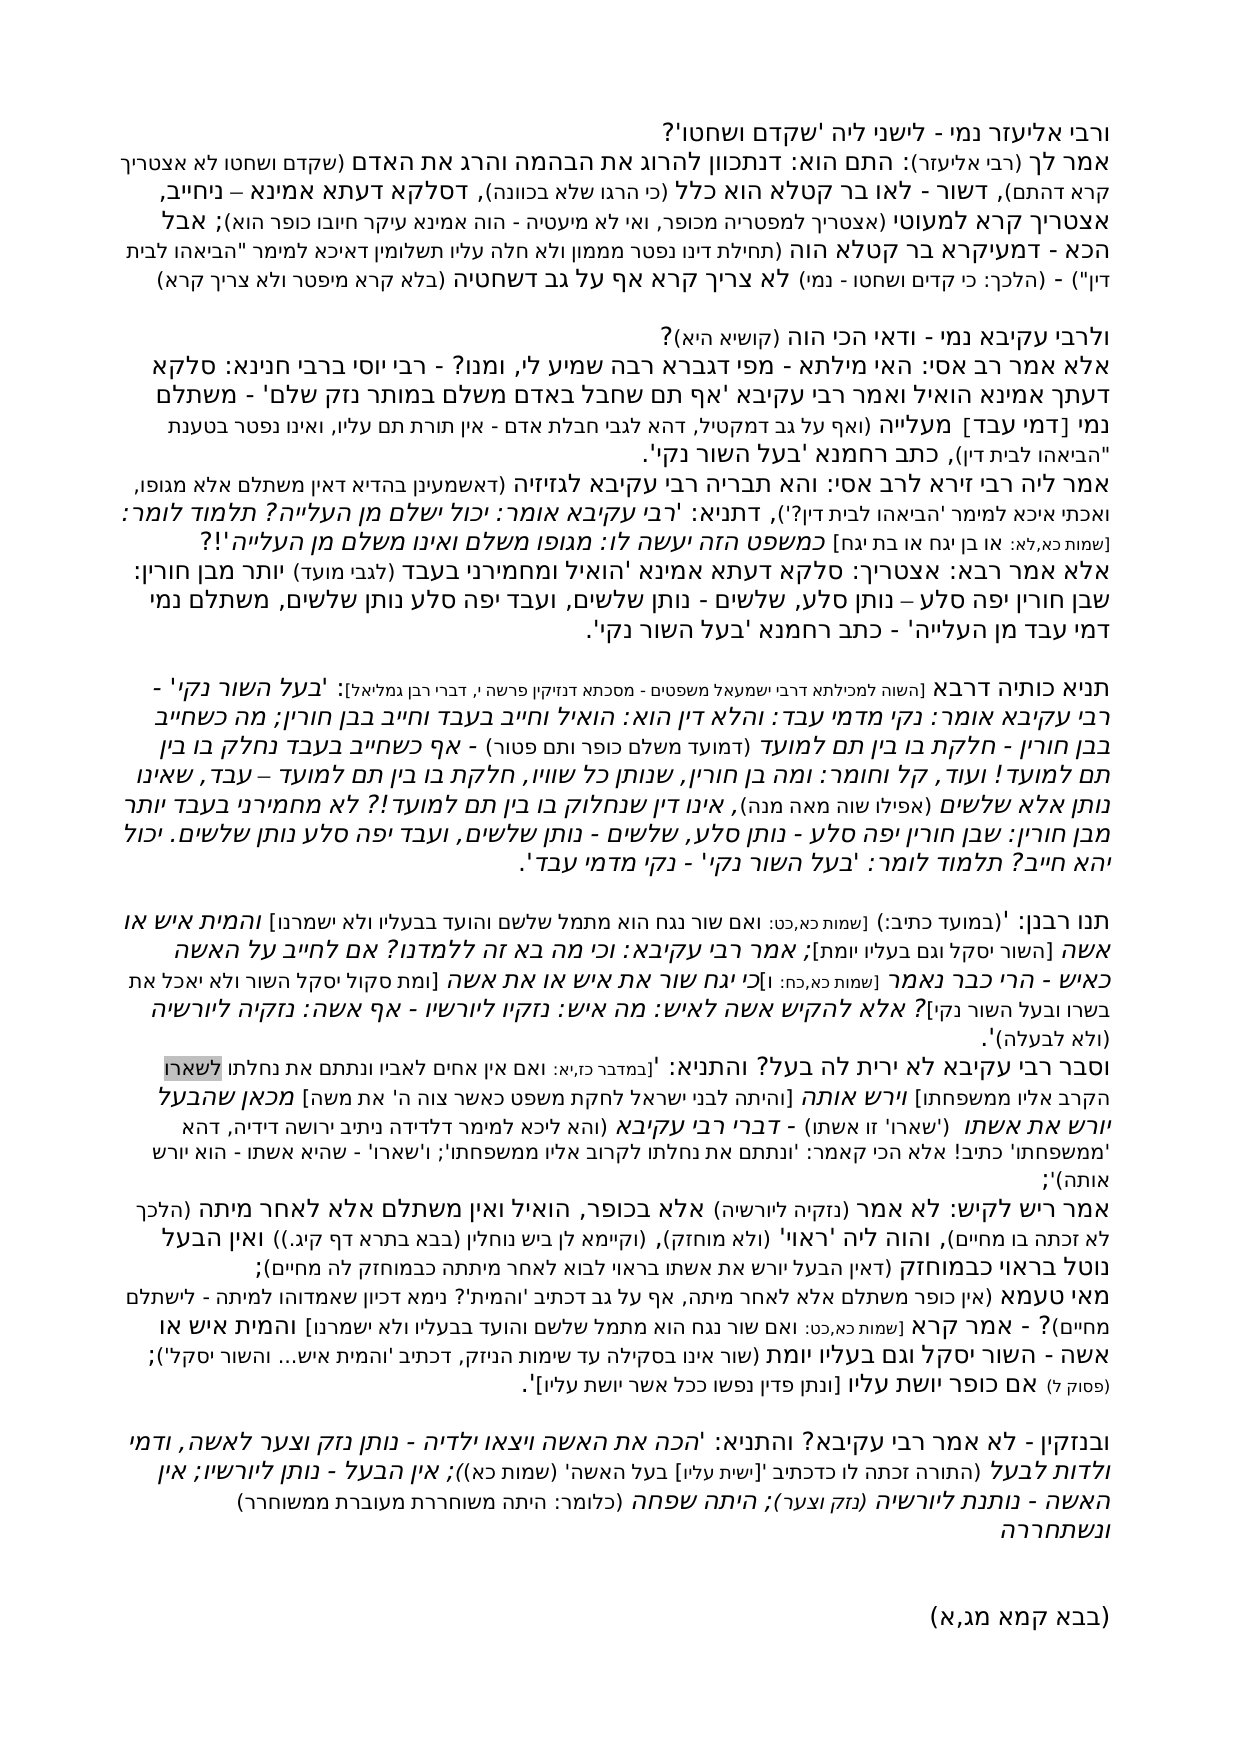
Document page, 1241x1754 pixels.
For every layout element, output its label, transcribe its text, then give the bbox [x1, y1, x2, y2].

text וסבר רבי עקיבא לא ירית לה בעל? והתניא: '[במדבר כז,יא: ואם אין אחים לאביו ונתתם את נחלתו לשארו הקרב אליו ממשפחתו] וירש אותה [והיתה לבני ישראל לחקת משפט כאשר צוה ה' את משה] מכאן שהבעל יורש את אשתו ('שארו' זו אשתו) - דברי רבי עקיבא (והא ליכא למימר דלדידה ניתיב ירושה דידיה, דהא 'ממשפחתו' כתיב! אלא הכי קאמר: 'ונתתם את נחלתו לקרוב אליו ממשפחתו'; ו'שארו' - שהיא אשתו - הוא יורש אותה)'; [118, 1053, 1110, 1194]
text ולרבי עקיבא נמי - ודאי הכי הוה (קושיא היא)? [118, 322, 1110, 351]
text תניא כותיה דרבא [השוה למכילתא דרבי ישמעאל משפטים - מסכתא דנזיקין פרשה י, דברי רבן גמליאל]: 'בעל השור נקי' - רבי עקיבא אומר: נקי מדמי עבד: והלא דין הוא: הואיל וחייב בעבד וחייב בבן חורין; מה כשחייב בבן חורין - חלקת בו בין תם למועד (דמועד משלם כופר ותם פטור) - אף כשחייב בעבד נחלק בו בין תם למועד! ועוד, קל וחומר: ומה בן חורין, שנותן כל שוויו, חלקת בו בין תם למועד – עבד, שאינו נותן אלא שלשים (אפילו שוה מאה מנה), אינו דין שנחלוק בו בין תם למועד!? לא מחמירני בעבד יותר מבן חורין: שבן חורין יפה סלע - נותן סלע, שלשים - נותן שלשים, ועבד יפה סלע נותן שלשים. יכול יהא חייב? תלמוד לומר: 'בעל השור נקי' - נקי מדמי עבד'. [118, 673, 1110, 878]
text ובנזקין - לא אמר רבי עקיבא? והתניא: 'הכה את האשה ויצאו ילדיה - נותן נזק וצער לאשה, ודמי ולדות לבעל (התורה זכתה לו כדכתיב '[ישית עליו] בעל האשה' (שמות כא)); אין הבעל - נותן ליורשיו; אין האשה - נותנת ליורשיה (נזק וצער); היתה שפחה (כלומר: היתה משוחררת מעוברת ממשוחרר) ונשתחררה [118, 1427, 1110, 1544]
text אמר ליה רבי זירא לרב אסי: והא תבריה רבי עקיבא לגזיזיה (דאשמעינן בהדיא דאין משתלם אלא מגופו, ואכתי איכא למימר 'הביאהו לבית דין?'), דתניא: 'רבי עקיבא אומר: יכול ישלם מן העלייה? תלמוד לומר: [שמות כא,לא: או בן יגח או בת יגח] כמשפט הזה יעשה לו: מגופו משלם ואינו משלם מן העלייה'!? [118, 469, 1110, 556]
text אלא אמר רב אסי: האי מילתא - מפי דגברא רבה שמיע לי, ומנו? - רבי יוסי ברבי חנינא: סלקא דעתך אמינא הואיל ואמר רבי עקיבא 'אף תם שחבל באדם משלם במותר נזק שלם' - משתלם נמי [דמי עבד] מעלייה (ואף על גב דמקטיל, דהא לגבי חבלת אדם - אין תורת תם עליו, ואינו נפטר בטענת "הביאהו לבית דין), כתב רחמנא 'בעל השור נקי'. [118, 351, 1110, 469]
text אמר ריש לקיש: לא אמר (נזקיה ליורשיה) אלא בכופר, הואיל ואין משתלם אלא לאחר מיתה (הלכך לא זכתה בו מחיים), והוה ליה 'ראוי' (ולא מוחזק), (וקיימא לן ביש נוחלין (בבא בתרא דף קיג.)) ואין הבעל נוטל בראוי כבמוחזק (דאין הבעל יורש את אשתו בראוי לבוא לאחר מיתתה כבמוחזק לה מחיים); [118, 1194, 1110, 1282]
text תנו רבנן: '(במועד כתיב:) [שמות כא,כט: ואם שור נגח הוא מתמל שלשם והועד בבעליו ולא ישמרנו] והמית איש או אשה [השור יסקל וגם בעליו יומת]; אמר רבי עקיבא: וכי מה בא זה ללמדנו? אם לחייב על האשה כאיש - הרי כבר נאמר [שמות כא,כח: ו]כי יגח שור את איש או את אשה [ומת סקול יסקל השור ולא יאכל את בשרו ובעל השור נקי]? אלא להקיש אשה לאיש: מה איש: נזקיו ליורשיו - אף אשה: נזקיה ליורשיה (ולא לבעלה)'. [118, 906, 1110, 1053]
text (בבא קמא מג,א) [118, 1602, 1110, 1631]
text אלא אמר רבא: אצטריך: סלקא דעתא אמינא 'הואיל ומחמירני בעבד (לגבי מועד) יותר מבן חורין: שבן חורין יפה סלע – נותן סלע, שלשים - נותן שלשים, ועבד יפה סלע נותן שלשים, משתלם נמי דמי עבד מן העלייה' - כתב רחמנא 'בעל השור נקי'. [118, 556, 1110, 644]
text אמר לך (רבי אליעזר): התם הוא: דנתכוון להרוג את הבהמה והרג את האדם (שקדם ושחטו לא אצטריך קרא דהתם), דשור - לאו בר קטלא הוא כלל (כי הרגו שלא בכוונה), דסלקא דעתא אמינא – ניחייב, אצטריך קרא למעוטי (אצטריך למפטריה מכופר, ואי לא מיעטיה - הוה אמינא עיקר חיובו כופר הוא); אבל הכא - דמעיקרא בר קטלא הוה (תחילת דינו נפטר מממון ולא חלה עליו תשלומין דאיכא למימר "הביאהו לבית דין") - (הלכך: כי קדים ושחטו - נמי) לא צריך קרא אף על גב דשחטיה (בלא קרא מיפטר ולא צריך קרא) [118, 147, 1110, 293]
text מאי טעמא (אין כופר משתלם אלא לאחר מיתה, אף על גב דכתיב 'והמית'? נימא דכיון שאמדוהו למיתה - לישתלם מחיים)? - אמר קרא [שמות כא,כט: ואם שור נגח הוא מתמל שלשם והועד בבעליו ולא ישמרנו] והמית איש או אשה - השור יסקל וגם בעליו יומת (שור אינו בסקילה עד שימות הניזק, דכתיב 'והמית איש... והשור יסקל'); (פסוק ל) אם כופר יושת עליו [ונתן פדין נפשו ככל אשר יושת עליו]'. [118, 1282, 1110, 1398]
text ורבי אליעזר נמי - לישני ליה 'שקדם ושחטו'? [118, 118, 1110, 147]
